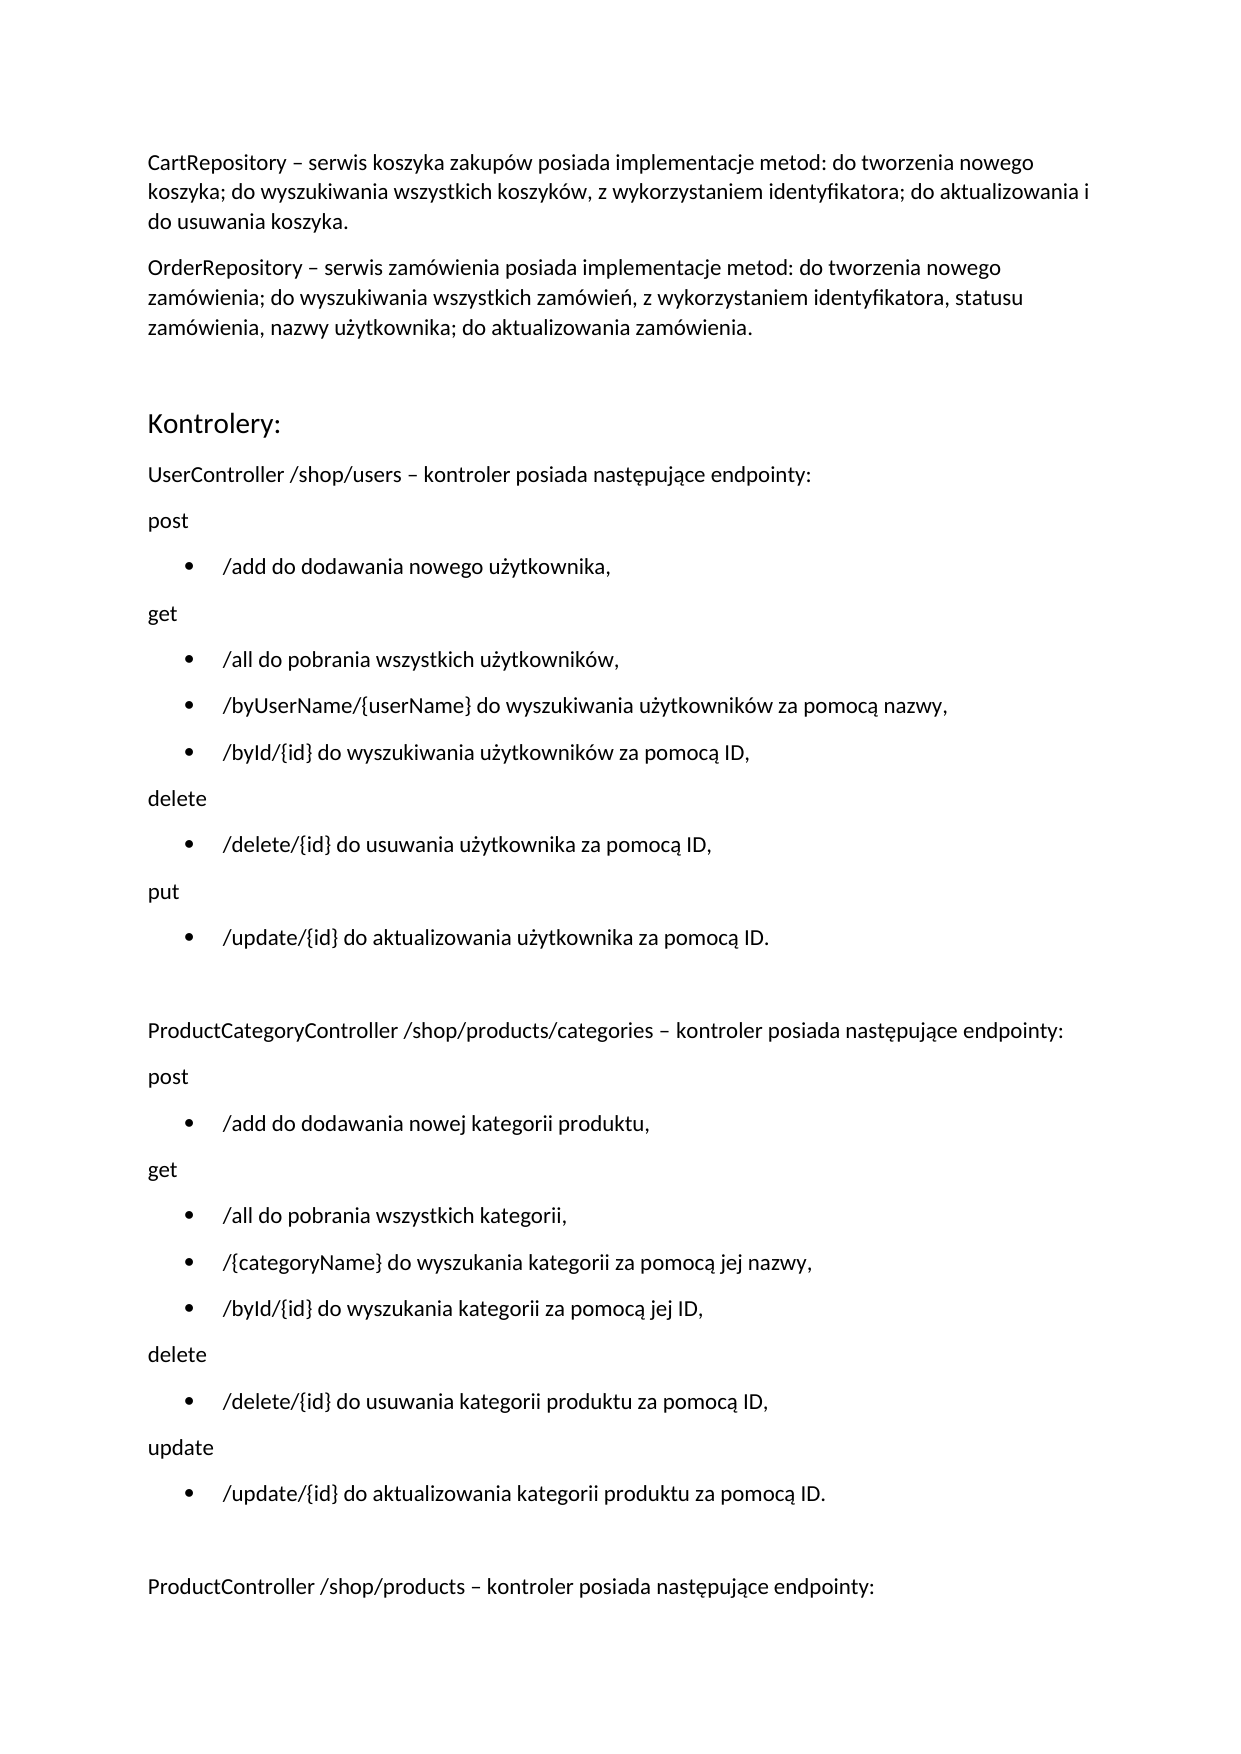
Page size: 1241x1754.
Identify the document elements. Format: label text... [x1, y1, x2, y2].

text delete [148, 1341, 1093, 1368]
text ProductCategoryController /shop/products/categories – kontroler posiada następujące endpointy: [148, 1016, 1093, 1044]
list /update/{id} do aktualizowania kategorii produktu za pomocą ID. [185, 1479, 1093, 1508]
list /update/{id} do aktualizowania użytkownika za pomocą ID. [185, 923, 1093, 951]
list /add do dodawania nowej kategorii produktu, [185, 1109, 1093, 1137]
list /all do pobrania wszystkich kategorii, [185, 1201, 1093, 1229]
text OrderRepository – serwis zamówienia posiada implementacje metod: do tworzenia nowego zamówienia; do wyszukiwania wszystkich zamówień, z wykorzystaniem identyfikatora, statusu zamówienia, nazwy użytkownika; do aktualizowania zamówienia. [148, 253, 1093, 341]
list /delete/{id} do usuwania użytkownika za pomocą ID, [185, 831, 1093, 859]
text put [148, 877, 1093, 905]
text update [148, 1433, 1093, 1461]
list /delete/{id} do usuwania kategorii produktu za pomocą ID, [185, 1387, 1093, 1415]
list /byId/{id} do wyszukiwania użytkowników za pomocą ID, [185, 738, 1093, 766]
text delete [148, 784, 1093, 812]
text CartRepository – serwis koszyka zakupów posiada implementacje metod: do tworzenia nowego koszyka; do wyszukiwania wszystkich koszyków, z wykorzystaniem identyfikatora; do aktualizowania i do usuwania koszyka. [148, 148, 1093, 235]
text get [148, 599, 1093, 627]
list /byId/{id} do wyszukania kategorii za pomocą jej ID, [185, 1294, 1093, 1322]
text get [148, 1155, 1093, 1183]
list /{categoryName} do wyszukania kategorii za pomocą jej nazwy, [185, 1248, 1093, 1276]
list /add do dodawania nowego użytkownika, [185, 552, 1093, 581]
list /byUserName/{userName} do wyszukiwania użytkowników za pomocą nazwy, [185, 692, 1093, 719]
text Kontrolery: [148, 405, 1093, 441]
text UserController /shop/users – kontroler posiada następujące endpointy: [148, 460, 1093, 488]
text post [148, 1062, 1093, 1090]
list /all do pobrania wszystkich użytkowników, [185, 645, 1093, 673]
text post [148, 506, 1093, 534]
text ProductController /shop/products – kontroler posiada następujące endpointy: [148, 1572, 1093, 1600]
